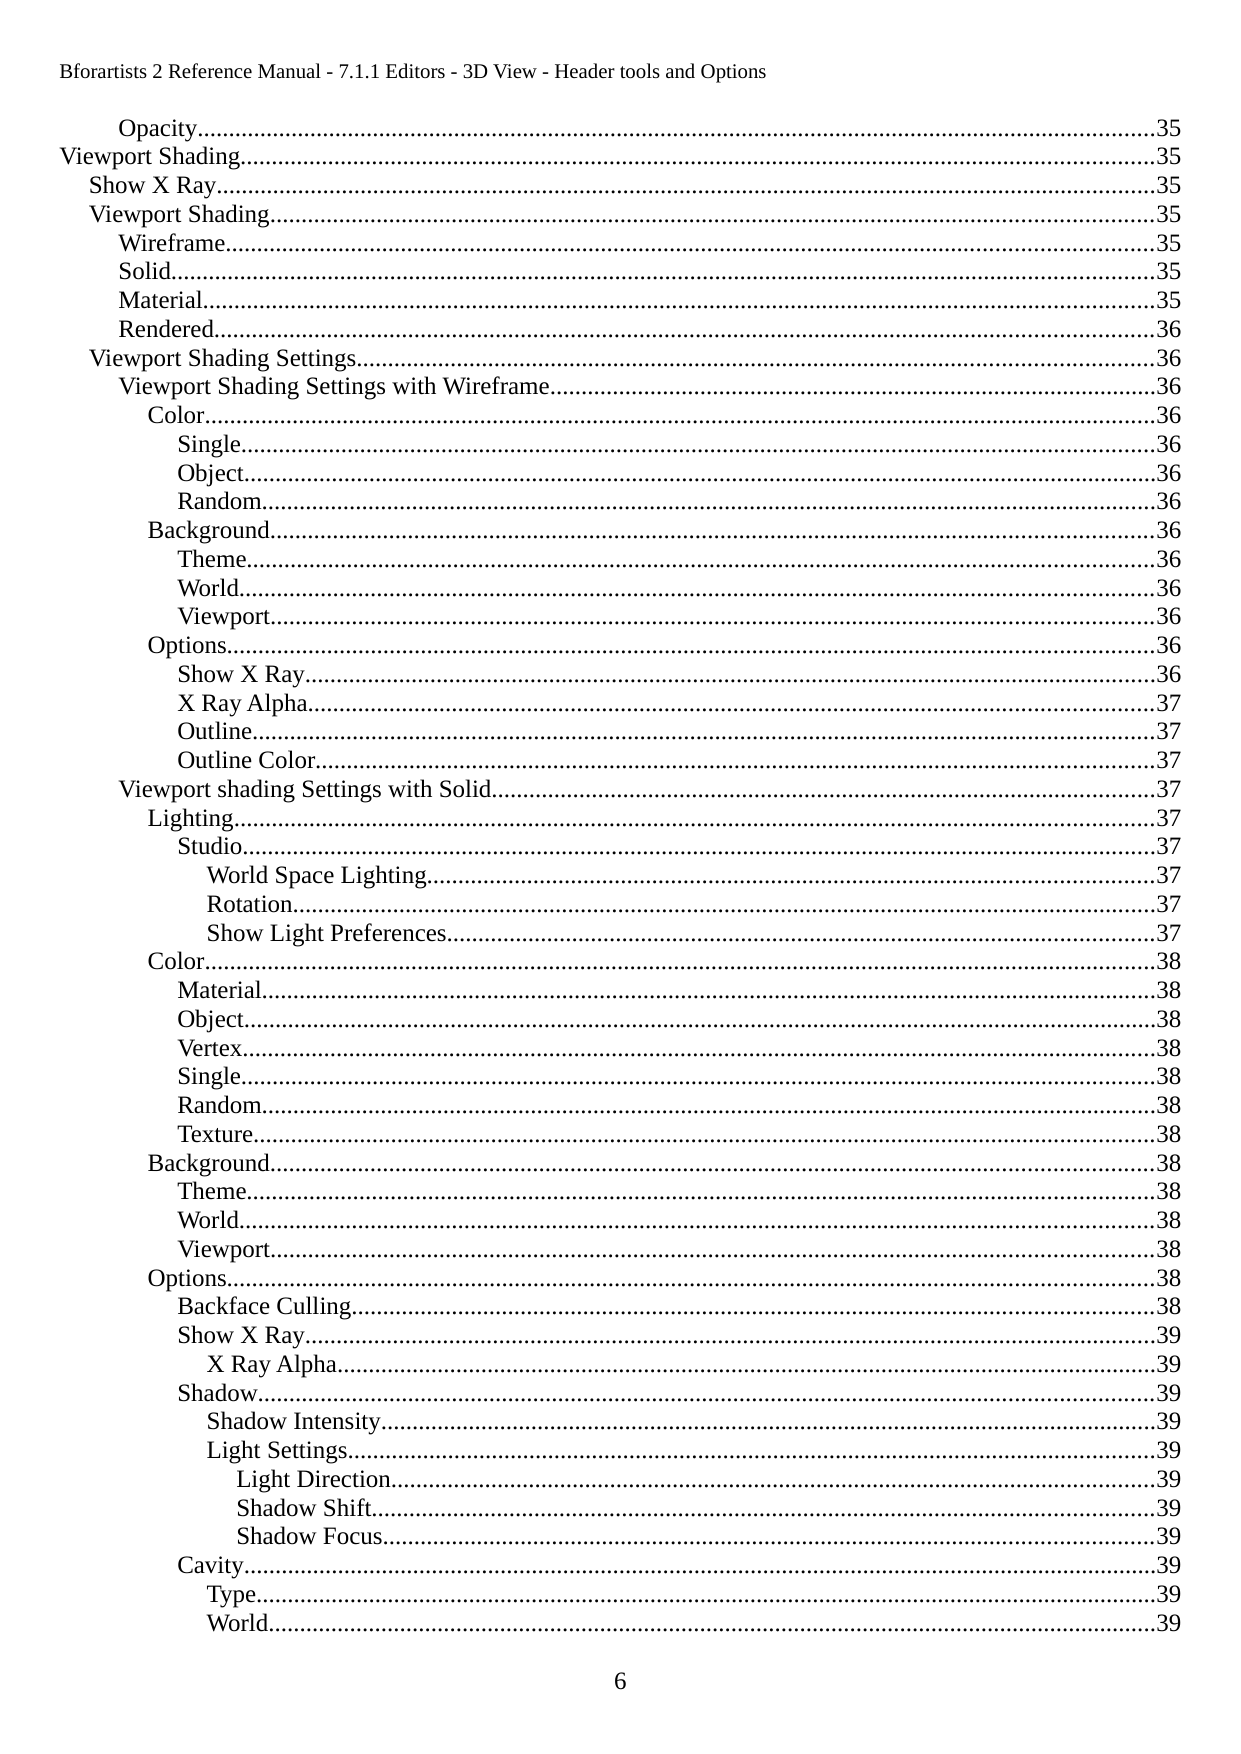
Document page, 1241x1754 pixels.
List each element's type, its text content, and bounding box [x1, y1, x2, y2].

text Viewport 38 [177, 1234, 1181, 1263]
text Solid 35 [118, 256, 1181, 285]
text Material 38 [177, 975, 1181, 1004]
text Color 36 [147, 400, 1181, 429]
text Show Light Preferences 37 [206, 918, 1181, 946]
text World 36 [177, 573, 1181, 601]
text Outline Color 37 [177, 745, 1181, 774]
text Shadow Focus 39 [236, 1521, 1181, 1550]
text Show X Ray 35 [88, 170, 1181, 199]
text Background 36 [147, 515, 1181, 544]
text Type 39 [206, 1579, 1181, 1608]
text Rendered 36 [118, 314, 1181, 343]
text World Space Lighting 37 [206, 860, 1181, 889]
text Random 38 [177, 1090, 1181, 1119]
text Lighting 37 [147, 803, 1181, 831]
text Color 38 [147, 946, 1181, 975]
text Light Settings 39 [206, 1435, 1181, 1464]
text Vertex 38 [177, 1033, 1181, 1061]
text X Ray Alpha 37 [177, 688, 1181, 716]
text Single 36 [177, 429, 1181, 458]
text Viewport Shading Settings 36 [88, 343, 1181, 371]
text Shadow Intensity 39 [206, 1406, 1181, 1435]
text Object 36 [177, 458, 1181, 486]
text Wireframe 35 [118, 228, 1181, 256]
text Random 36 [177, 486, 1181, 515]
text Theme 38 [177, 1176, 1181, 1205]
text Background 38 [147, 1148, 1181, 1176]
text Show X Ray 39 [177, 1320, 1181, 1349]
text Options 38 [147, 1263, 1181, 1291]
text Studio 37 [177, 831, 1181, 860]
text Backface Culling 38 [177, 1291, 1181, 1320]
text Cavity 39 [177, 1550, 1181, 1579]
text Shadow Shift 39 [236, 1493, 1181, 1521]
text Viewport Shading 35 [88, 199, 1181, 228]
text World 38 [177, 1205, 1181, 1234]
text Opacity 35 [118, 113, 1181, 141]
text X Ray Alpha 39 [206, 1349, 1181, 1378]
text Material 35 [118, 285, 1181, 314]
text Viewport 36 [177, 601, 1181, 630]
text Rotation 37 [206, 889, 1181, 918]
text Show X Ray 36 [177, 659, 1181, 688]
text Single 38 [177, 1061, 1181, 1090]
text Outline 37 [177, 716, 1181, 745]
text Theme 36 [177, 544, 1181, 573]
text Viewport Shading 35 [59, 141, 1181, 170]
text Shadow 39 [177, 1378, 1181, 1406]
text Viewport Shading Settings with Wireframe 36 [118, 371, 1181, 400]
text Object 38 [177, 1004, 1181, 1033]
text World 39 [206, 1608, 1181, 1636]
text Viewport shading Settings with Solid 37 [118, 774, 1181, 803]
text Texture 38 [177, 1119, 1181, 1148]
text Light Direction 39 [236, 1464, 1181, 1493]
text Options 36 [147, 630, 1181, 659]
